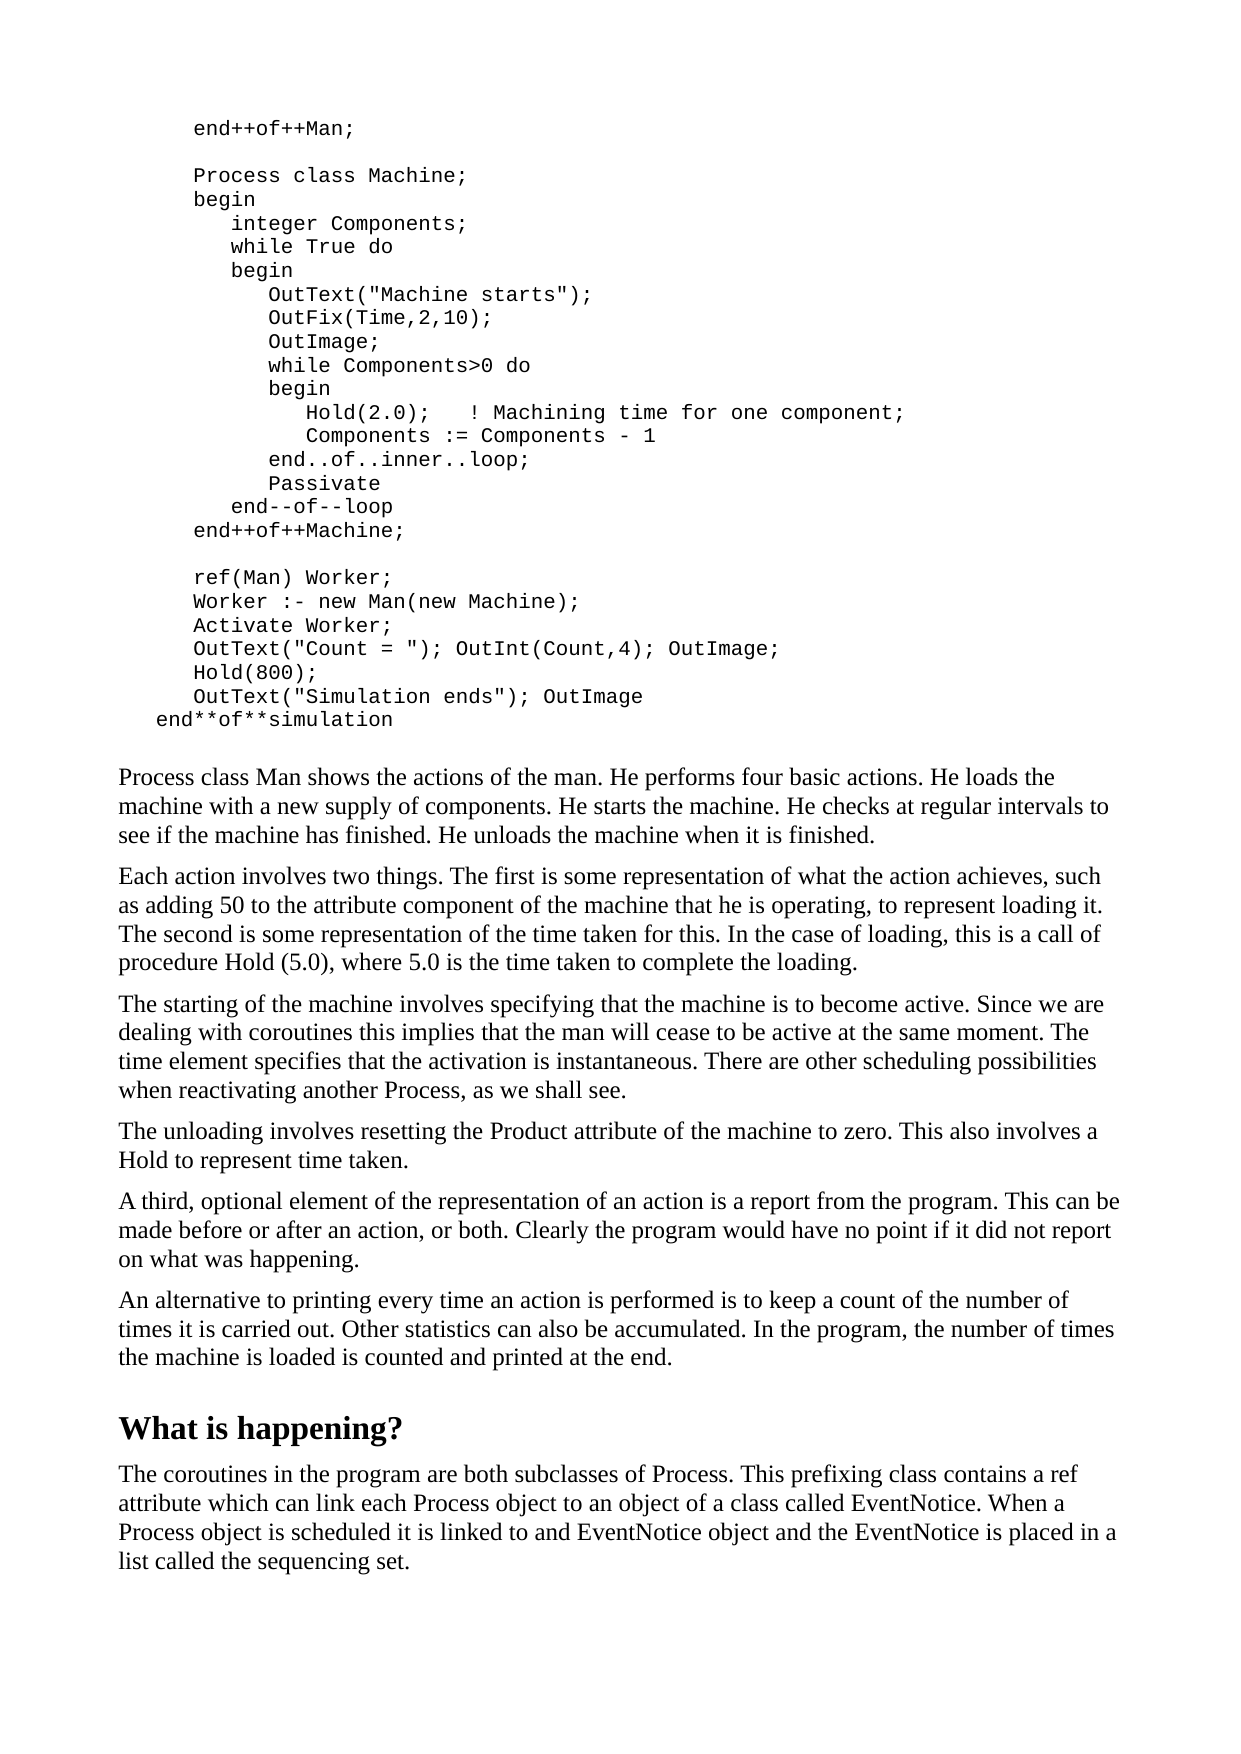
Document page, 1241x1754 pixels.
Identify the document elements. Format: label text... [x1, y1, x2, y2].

text begin [118, 378, 1122, 402]
text end..of..inner..loop; [118, 449, 1122, 473]
subtitle What is happening? [118, 1409, 1122, 1447]
text Components := Components - 1 [118, 426, 1122, 449]
text Hold(800); [118, 662, 1122, 686]
text OutImage; [118, 331, 1122, 354]
text Activate Worker; [118, 615, 1122, 638]
text end**of**simulation [118, 709, 1122, 733]
text integer Components; [118, 213, 1122, 236]
text Each action involves two things. The first is some representation of what the action achieves, such as adding 50 to the attribute component of the machine that he is operating, to represent loading it. The second is some representation of the time taken for this. In the case of loading, this is a call of procedure Hold (5.0), where 5.0 is the time taken to complete the loading. [118, 861, 1122, 976]
text end++of++Machine; [118, 520, 1122, 544]
text begin [118, 260, 1122, 284]
text OutFix(Time,2,10); [118, 307, 1122, 331]
text Passivate [118, 473, 1122, 496]
text The unloading involves resetting the Product attribute of the machine to zero. This also involves a Hold to represent time taken. [118, 1116, 1122, 1174]
text Process class Man shows the actions of the man. He performs four basic actions. He loads the machine with a new supply of components. He starts the machine. He checks at regular intervals to see if the machine has finished. He unloads the machine when it is finished. [118, 762, 1122, 849]
text Hold(2.0); ! Machining time for one component; [118, 402, 1122, 426]
text OutText("Count = "); OutInt(Count,4); OutImage; [118, 638, 1122, 662]
text The coroutines in the program are both subclasses of Process. This prefixing class contains a ref attribute which can link each Process object to an object of a class called EventNotice. When a Process object is scheduled it is linked to and EventNotice object and the EventNotice is placed in a list called the sequencing set. [118, 1459, 1122, 1574]
text Process class Machine; [118, 165, 1122, 189]
text An alternative to printing every time an action is performed is to keep a count of the number of times it is carried out. Other statistics can also be accumulated. In the program, the number of times the machine is loaded is counted and printed at the end. [118, 1285, 1122, 1371]
text The starting of the machine involves specifying that the machine is to become active. Since we are dealing with coroutines this implies that the man will cease to be active at the same moment. The time element specifies that the activation is instantaneous. There are other scheduling possibilities when reactivating another Process, as we shall see. [118, 989, 1122, 1104]
text A third, optional element of the representation of an action is a report from the program. This can be made before or after an action, or both. Clearly the program would have no point if it did not report on what was happening. [118, 1186, 1122, 1272]
text OutText("Machine starts"); [118, 284, 1122, 307]
text end--of--loop [118, 496, 1122, 520]
text end++of++Man; [118, 118, 1122, 142]
text while True do [118, 236, 1122, 260]
text begin [118, 189, 1122, 213]
text OutText("Simulation ends"); OutImage [118, 686, 1122, 709]
text ref(Man) Worker; [118, 567, 1122, 591]
text while Components>0 do [118, 354, 1122, 378]
text Worker :- new Man(new Machine); [118, 591, 1122, 615]
